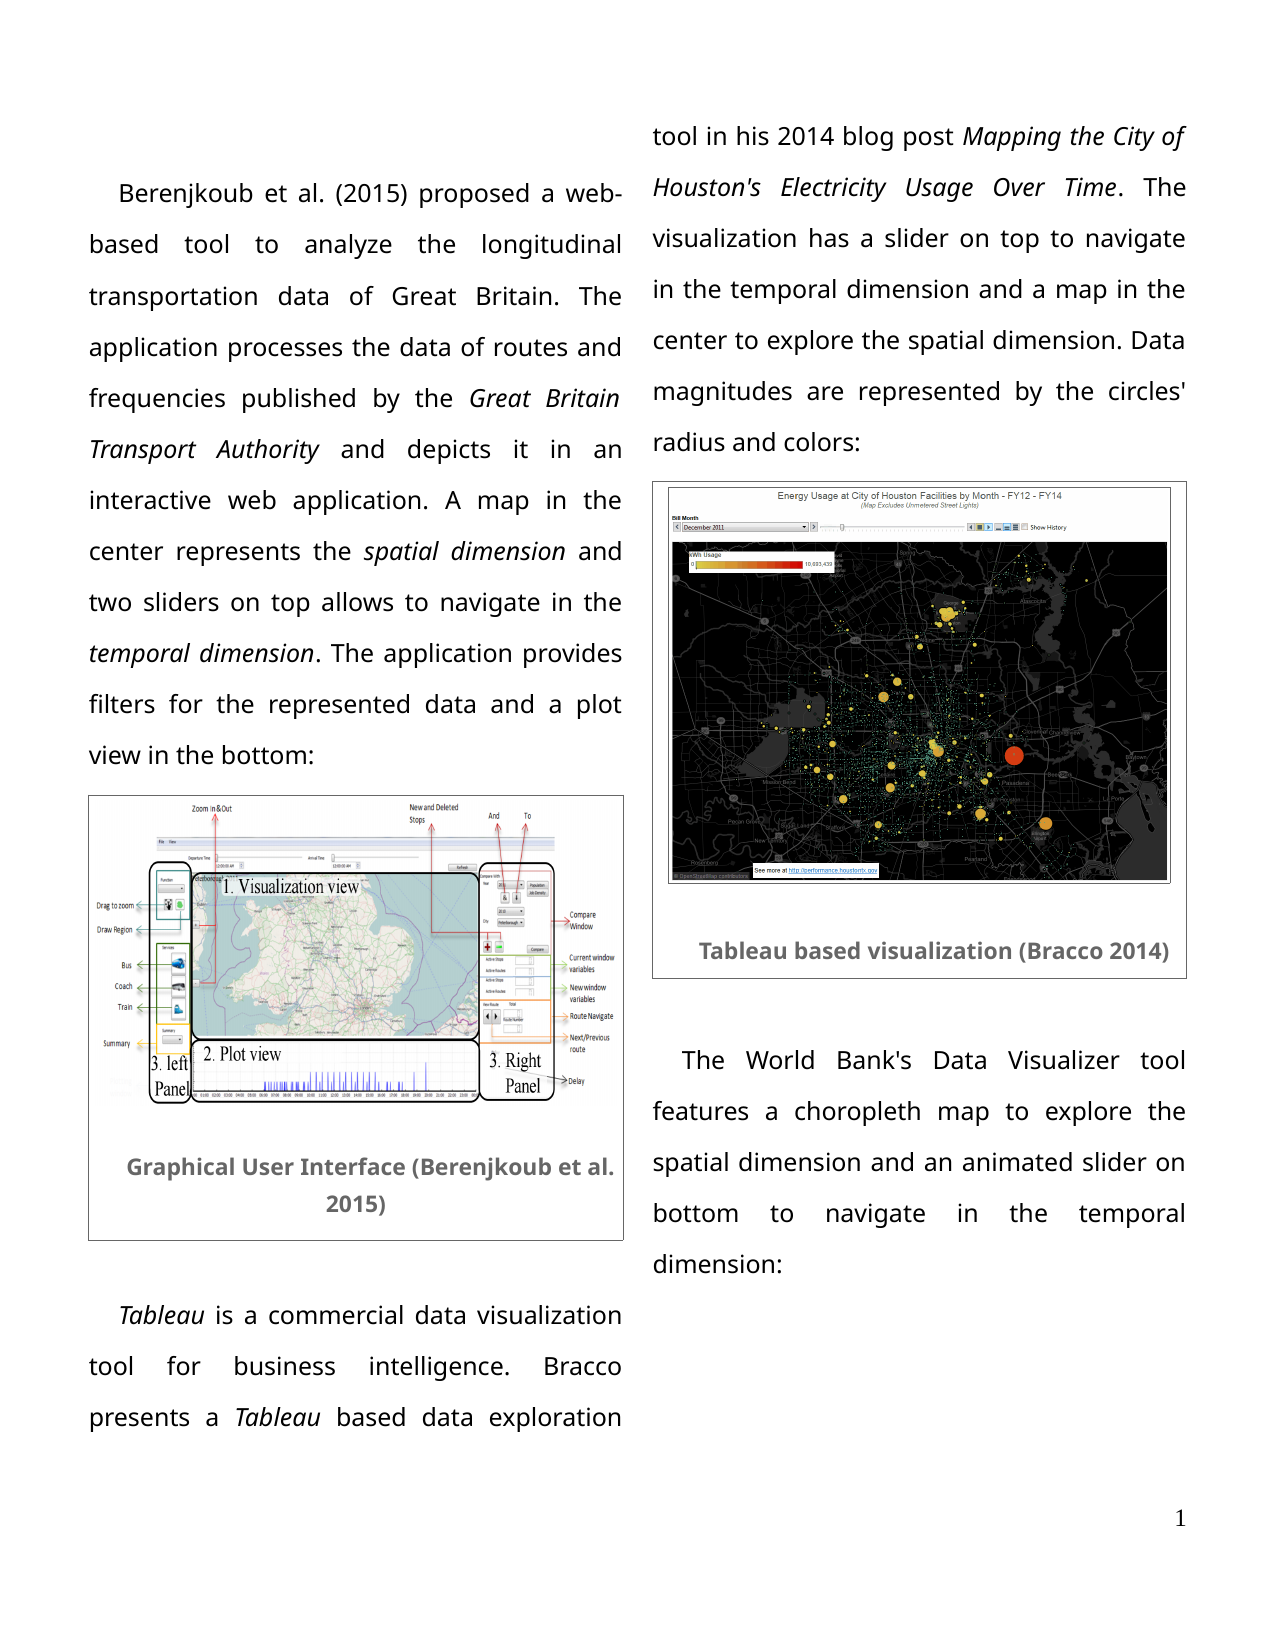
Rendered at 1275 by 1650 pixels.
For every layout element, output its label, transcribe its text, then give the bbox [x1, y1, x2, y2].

text Berenjkoub et al. (2015) proposed a web-based tool to analyze the longitudinal transportation data of Great Britain. The application processes the data of routes and frequencies published by the Great Britain Transport Authority and depicts it in an interactive web application. A map in the center represents the spatial dimension and two sliders on top allows to navigate in the temporal dimension. The application provides filters for the represented data and a plot view in the bottom: [88, 176, 623, 772]
table_header [89, 796, 623, 1145]
picture [94, 800, 618, 1106]
table_header [653, 482, 1186, 923]
text tool in his 2014 blog post Mapping the City of Houston's Electricity Usage Over Time. The visualization has a slider on top to navigate in the temporal dimension and a map in the center to explore the spatial dimension. Data magnitudes are represented by the circles' radius and colors: [652, 118, 1186, 458]
picture [671, 490, 1168, 881]
text The World Bank's Data Visualizer tool features a choropleth map to explore the spatial dimension and an animated slider on bottom to navigate in the temporal dimension: [652, 1042, 1186, 1281]
text Tableau is a commercial data visualization tool for business intelligence. Bracco presents a Tableau based data exploration [88, 1298, 623, 1434]
table_cell Tableau based visualization (Bracco 2014) [653, 923, 1186, 977]
table_cell Graphical User Interface (Berenjkoub et al. 2015) [89, 1145, 623, 1240]
